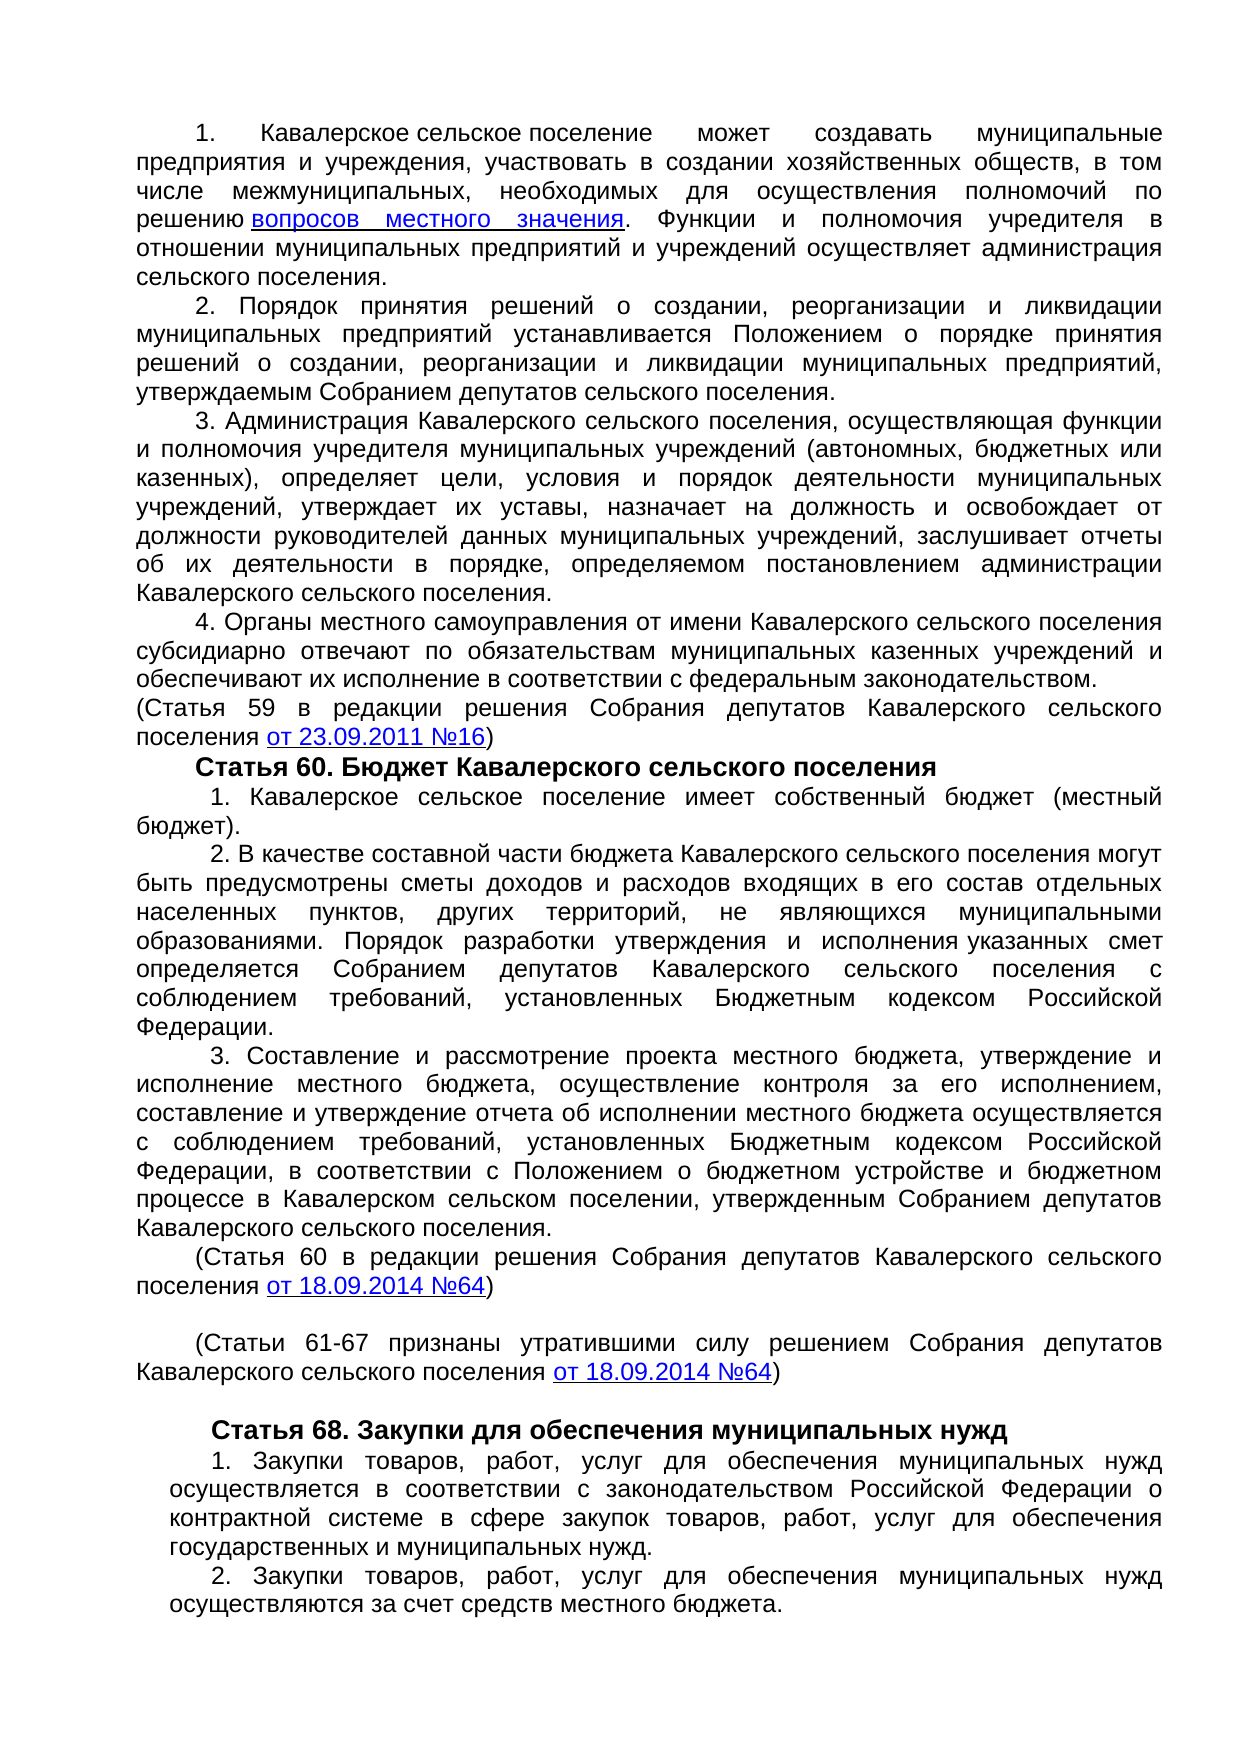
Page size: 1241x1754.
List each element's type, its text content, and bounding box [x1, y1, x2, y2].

text 1. Кавалерское сельское поселение имеет собственный бюджет (местный бюджет). [136, 782, 1163, 839]
text 1. Закупки товаров, работ, услуг для обеспечения муниципальных нужд осуществляется в соответствии с законодательством Российской Федерации о контрактной системе в сфере закупок товаров, работ, услуг для обеспечения государственных и муниципальных нужд. [169, 1446, 1163, 1561]
text 3. Администрация Кавалерского сельского поселения, осуществляющая функции и полномочия учредителя муниципальных учреждений (автономных, бюджетных или казенных), определяет цели, условия и порядок деятельности муниципальных учреждений, утверждает их уставы, назначает на должность и освобождает от должности руководителей данных муниципальных учреждений, заслушивает отчеты об их деятельности в порядке, определяемом постановлением администрации Кавалерского сельского поселения. [136, 406, 1163, 607]
text 2. В качестве составной части бюджета Кавалерского сельского поселения могут быть предусмотрены сметы доходов и расходов входящих в его состав отдельных населенных пунктов, других территорий, не являющихся муниципальными образованиями. Порядок разработки утверждения и исполнения указанных смет определяется Собранием депутатов Кавалерского сельского поселения с соблюдением требований, установленных Бюджетным кодексом Российской Федерации. [136, 839, 1163, 1041]
text (Статьи 61-67 признаны утратившими силу решением Собрания депутатов Кавалерского сельского поселения от 18.09.2014 №64) [136, 1328, 1163, 1386]
text 4. Органы местного самоуправления от имени Кавалерского сельского поселения субсидиарно отвечают по обязательствам муниципальных казенных учреждений и обеспечивают их исполнение в соответствии с федеральным законодательством. [136, 607, 1163, 693]
text Статья 68. Закупки для обеспечения муниципальных нужд [169, 1414, 1163, 1446]
text 1. Кавалерское сельское поселение может создавать муниципальные предприятия и учреждения, участвовать в создании хозяйственных обществ, в том числе межмуниципальных, необходимых для осуществления полномочий по решению вопросов местного значения. Функции и полномочия учредителя в отношении муниципальных предприятий и учреждений осуществляет администрация сельского поселения. [136, 118, 1163, 291]
text 3. Составление и рассмотрение проекта местного бюджета, утверждение и исполнение местного бюджета, осуществление контроля за его исполнением, составление и утверждение отчета об исполнении местного бюджета осуществляется с соблюдением требований, установленных Бюджетным кодексом Российской Федерации, в соответствии с Положением о бюджетном устройстве и бюджетном процессе в Кавалерском сельском поселении, утвержденным Собранием депутатов Кавалерского сельского поселения. [136, 1041, 1163, 1242]
text (Статья 59 в редакции решения Собрания депутатов Кавалерского сельского поселения от 23.09.2011 №16) [136, 693, 1163, 751]
text (Статья 60 в редакции решения Собрания депутатов Кавалерского сельского поселения от 18.09.2014 №64) [136, 1242, 1163, 1299]
text Статья 60. Бюджет Кавалерского сельского поселения [136, 751, 1163, 782]
text 2. Порядок принятия решений о создании, реорганизации и ликвидации муниципальных предприятий устанавливается Положением о порядке принятия решений о создании, реорганизации и ликвидации муниципальных предприятий, утверждаемым Собранием депутатов сельского поселения. [136, 291, 1163, 406]
text 2. Закупки товаров, работ, услуг для обеспечения муниципальных нужд осуществляются за счет средств местного бюджета. [169, 1561, 1163, 1618]
